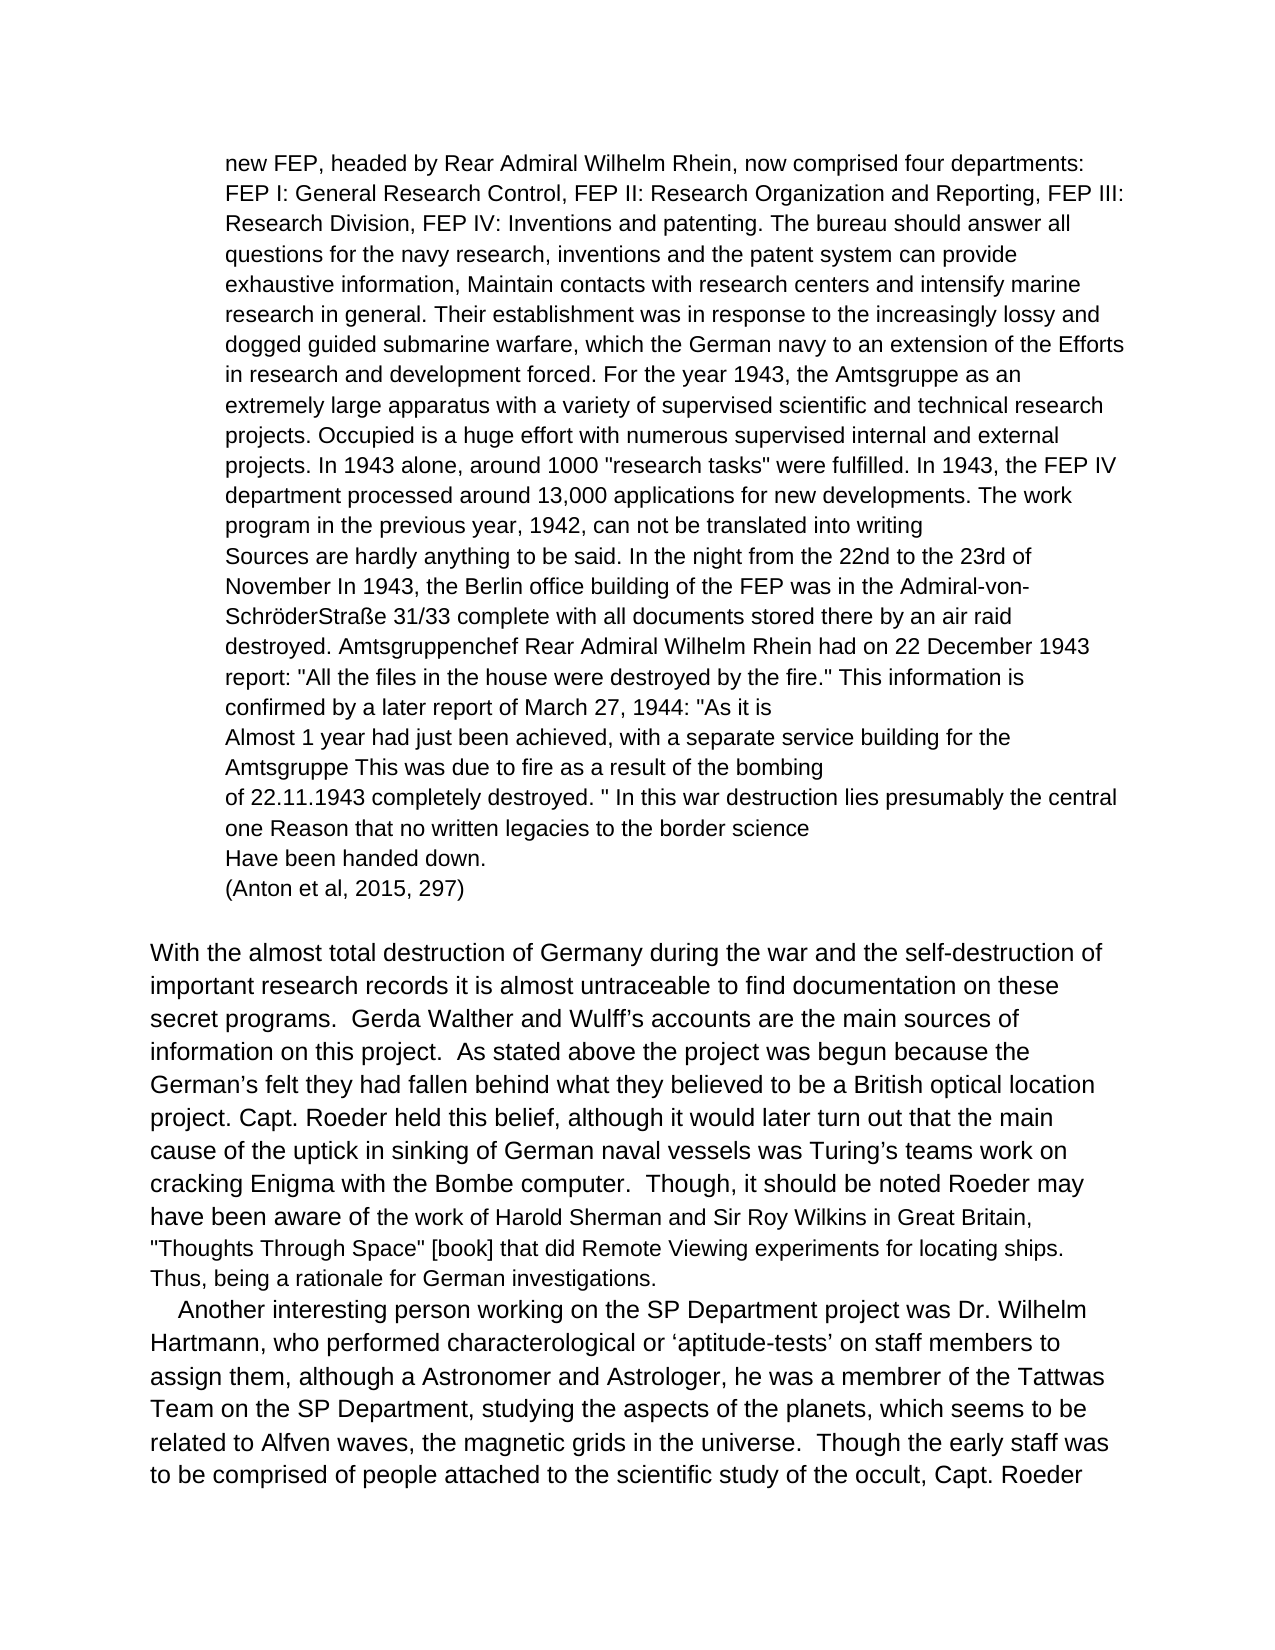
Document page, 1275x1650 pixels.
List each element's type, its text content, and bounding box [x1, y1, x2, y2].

text With the almost total destruction of Germany during the war and the self-destruction of important research records it is almost untraceable to find documentation on these secret programs. Gerda Walther and Wulff’s accounts are the main sources of information on this project. As stated above the project was begun because the German’s felt they had fallen behind what they believed to be a British optical location project. Capt. Roeder held this belief, although it would later turn out that the main cause of the uptick in sinking of German naval vessels was Turing’s teams work on cracking Enigma with the Bombe computer. Though, it should be noted Roeder may have been aware of the work of Harold Sherman and Sir Roy Wilkins in Great Britain, "Thoughts Through Space" [book] that did Remote Viewing experiments for locating ships. Thus, being a rationale for German investigations. [150, 938, 1125, 1292]
text new FEP, headed by Rear Admiral Wilhelm Rhein, now comprised four departments: FEP I: General Research Control, FEP II: Research Organization and Reporting, FEP III: Research Division, FEP IV: Inventions and patenting. The bureau should answer all questions for the navy research, inventions and the patent system can provide exhaustive information, Maintain contacts with research centers and intensify marine research in general. Their establishment was in response to the increasingly lossy and dogged guided submarine warfare, which the German navy to an extension of the Efforts in research and development forced. For the year 1943, the Amtsgruppe as an extremely large apparatus with a variety of supervised scientific and technical research projects. Occupied is a huge effort with numerous supervised internal and external projects. In 1943 alone, around 1000 "research tasks" were fulfilled. In 1943, the FEP IV department processed around 13,000 applications for new developments. The work program in the previous year, 1942, can not be translated into writing Sources are hardly anything to be said. In the night from the 22nd to the 23rd of November In 1943, the Berlin office building of the FEP was in the Admiral-von-SchröderStraße 31/33 complete with all documents stored there by an air raid destroyed. Amtsgruppenchef Rear Admiral Wilhelm Rhein had on 22 December 1943 report: "All the files in the house were destroyed by the fire." This information is confirmed by a later report of March 27, 1944: "As it is Almost 1 year had just been achieved, with a separate service building for the Amtsgruppe This was due to fire as a result of the bombing of 22.11.1943 completely destroyed. " In this war destruction lies presumably the central one Reason that no written legacies to the border science Have been handed down. (Anton et al, 2015, 297) [225, 150, 1125, 901]
text Another interesting person working on the SP Department project was Dr. Wilhelm Hartmann, who performed characterological or ‘aptitude-tests’ on staff members to assign them, although a Astronomer and Astrologer, he was a membrer of the Tattwas Team on the SP Department, studying the aspects of the planets, which seems to be related to Alfven waves, the magnetic grids in the universe. Though the early staff was to be comprised of people attached to the scientific study of the occult, Capt. Roeder [150, 1295, 1125, 1489]
